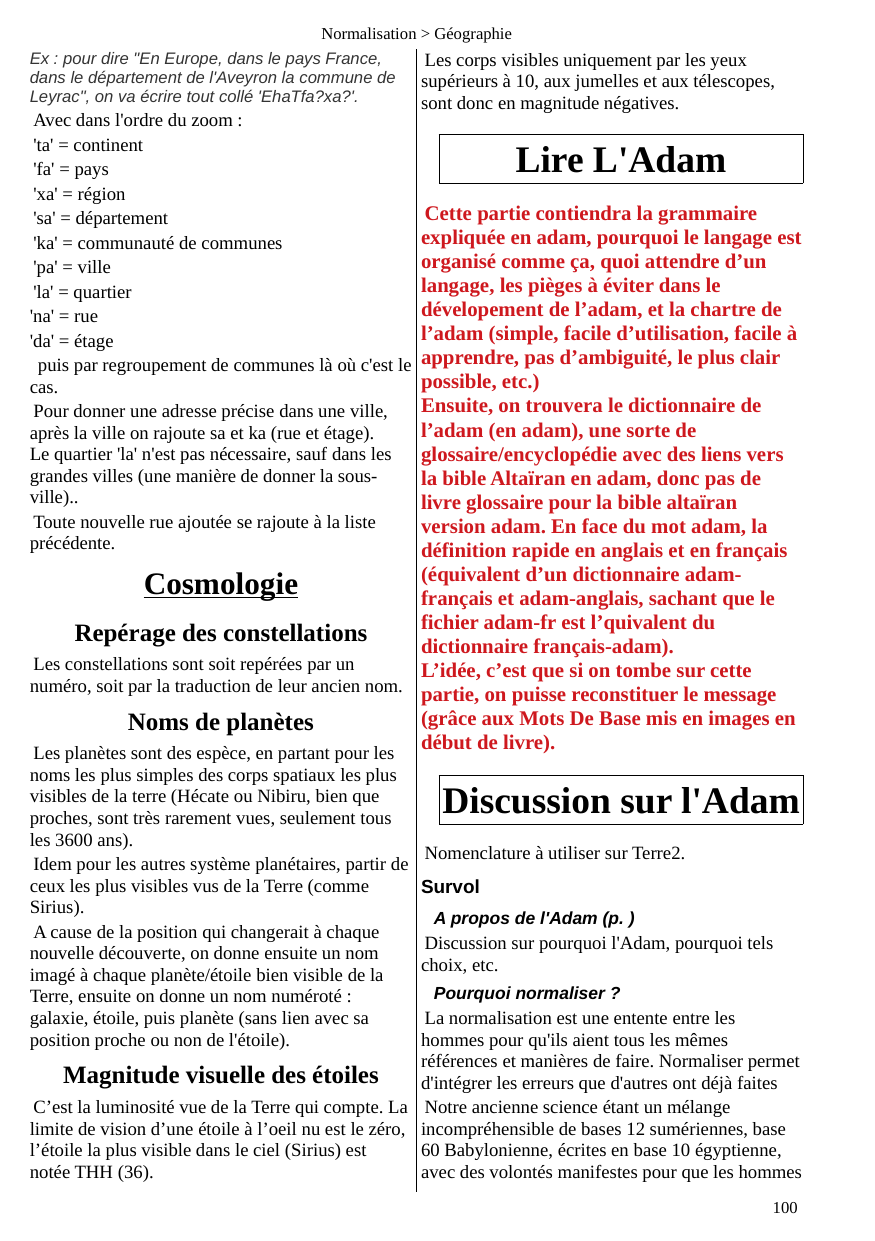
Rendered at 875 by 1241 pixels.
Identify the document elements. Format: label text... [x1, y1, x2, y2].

text puis par regroupement de communes là où c'est le cas. [29, 354, 412, 397]
text Nomenclature à utiliser sur Terre2. [421, 842, 803, 863]
text Les corps visibles uniquement par les yeux supérieurs à 10, aux jumelles et aux télescopes, sont donc en magnitude négatives. [421, 49, 803, 113]
subtitle Repérage des constellations [29, 618, 412, 647]
text 'fa' = pays [29, 158, 412, 180]
text C’est la luminosité vue de la Terre qui compte. La limite de vision d’une étoile à l’oeil nu est le zéro, l’étoile la plus visible dans le ciel (Sirius) est notée THH (36). [29, 1096, 412, 1182]
subtitle Magnitude visuelle des étoiles [29, 1061, 412, 1089]
text 'sa' = département [29, 207, 412, 229]
subtitle Noms de planètes [29, 707, 412, 736]
subtitle Lire L'Adam [440, 135, 803, 183]
text Les planètes sont des espèce, en partant pour les noms les plus simples des corps spatiaux les plus visibles de la terre (Hécate ou Nibiru, bien que proches, sont très rarement vues, seulement tous les 3600 ans). [29, 742, 412, 850]
text La normalisation est une entente entre les hommes pour qu'ils aient tous les mêmes références et manières de faire. Normaliser permet d'intégrer les erreurs que d'autres ont déjà faites [421, 1007, 803, 1093]
text Notre ancienne science étant un mélange incompréhensible de bases 12 sumériennes, base 60 Babylonienne, écrites en base 10 égyptienne, avec des volontés manifestes pour que les hommes [421, 1096, 803, 1182]
text Les constellations sont soit repérées par un numéro, soit par la traduction de leur ancien nom. [29, 653, 412, 696]
text Pour donner une adresse précise dans une ville, après la ville on rajoute sa et ka (rue et étage). Le quartier 'la' n'est pas nécessaire, sauf dans les grandes villes (une manière de donner la sous-ville).. [29, 400, 412, 508]
text 'ka' = communauté de communes [29, 232, 412, 253]
text Avec dans l'ordre du zoom : [29, 109, 412, 131]
subtitle A propos de l'Adam (p. ) [434, 908, 803, 928]
text 'xa' = région [29, 183, 412, 204]
text Idem pour les autres système planétaires, partir de ceux les plus visibles vus de la Terre (comme Sirius). [29, 853, 412, 918]
subtitle Survol [421, 875, 803, 897]
subtitle Pourquoi normaliser ? [434, 983, 803, 1003]
text 'pa' = ville [29, 256, 412, 278]
text 'da' = étage [29, 329, 412, 351]
text A cause de la position qui changerait à chaque nouvelle découverte, on donne ensuite un nom imagé à chaque planète/étoile bien visible de la Terre, ensuite on donne un nom numéroté : galaxie, étoile, puis planète (sans lien avec sa position proche ou non de l'étoile). [29, 921, 412, 1050]
subtitle Discussion sur l'Adam [440, 776, 803, 824]
text Toute nouvelle rue ajoutée se rajoute à la liste précédente. [29, 511, 412, 554]
subtitle Cosmologie [29, 566, 412, 602]
text Cette partie contiendra la grammaire expliquée en adam, pourquoi le langage est organisé comme ça, quoi attendre d’un langage, les pièges à éviter dans le dévelopement de l’adam, et la chartre de l’adam (simple, facile d’utilisation, facile à apprendre, pas d’ambiguité, le plus clair possible, etc.) Ensuite, on trouvera le dictionnaire de l’adam (en adam), une sorte de glossaire/encyclopédie avec des liens vers la bible Altaïran en adam, donc pas de livre glossaire pour la bible altaïran version adam. En face du mot adam, la définition rapide en anglais et en français (équivalent d’un dictionnaire adam-français et adam-anglais, sachant que le fichier adam-fr est l’quivalent du dictionnaire français-adam). L’idée, c’est que si on tombe sur cette partie, on puisse reconstituer le message (grâce aux Mots De Base mis en images en début de livre). [421, 201, 803, 754]
text 'la' = quartier [29, 281, 412, 302]
text Discussion sur pourquoi l'Adam, pourquoi tels choix, etc. [421, 932, 803, 975]
text 'na' = rue [29, 305, 412, 327]
text 'ta' = continent [29, 134, 412, 155]
text Ex : pour dire "En Europe, dans le pays France, dans le département de l'Aveyron la commune de Leyrac", on va écrire tout collé 'EhaTfa?xa?'. [29, 49, 412, 106]
